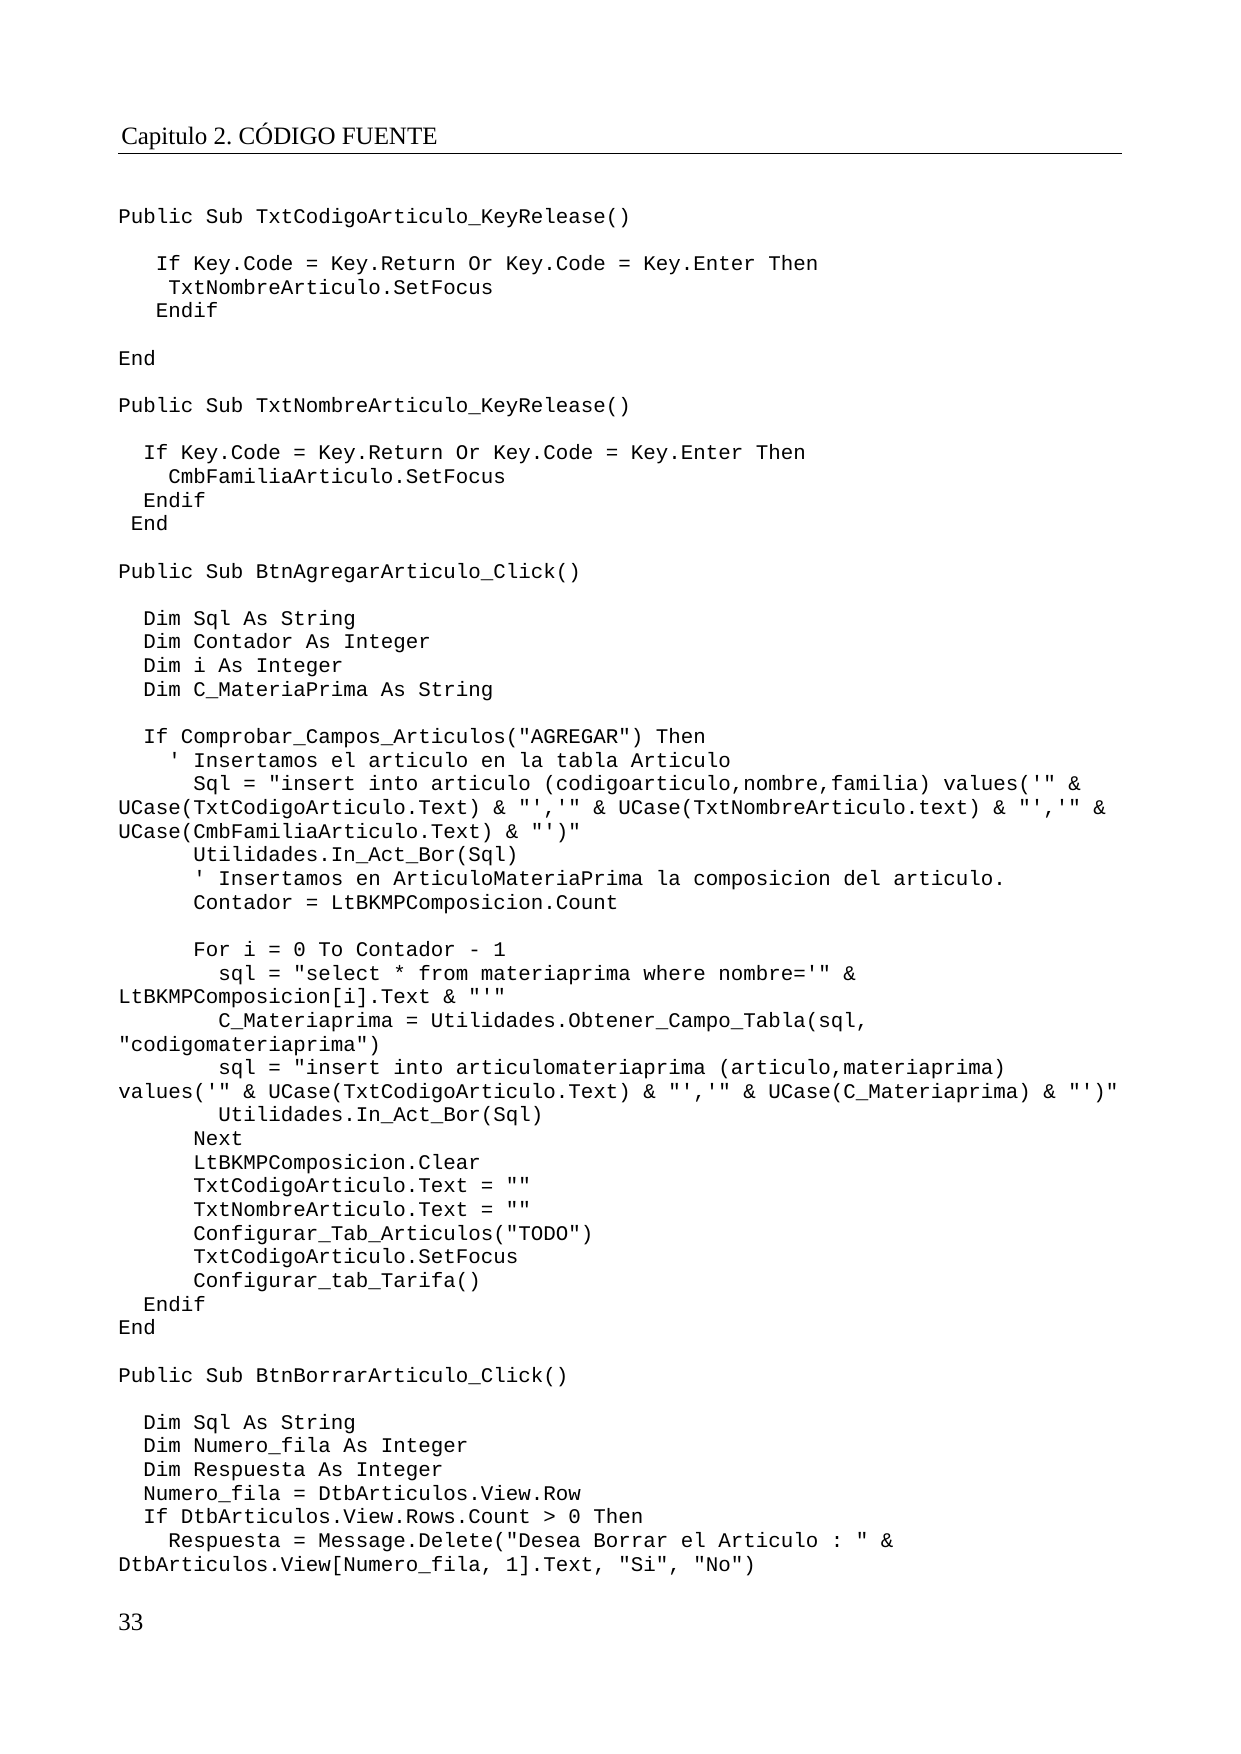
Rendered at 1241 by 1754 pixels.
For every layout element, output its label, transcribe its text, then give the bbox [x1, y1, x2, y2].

text If Key.Code = Key.Return Or Key.Code = Key.Enter Then [118, 253, 1122, 277]
text Configurar_tab_Tarifa() [118, 1270, 1122, 1294]
text Numero_fila = DtbArticulos.View.Row [118, 1483, 1122, 1506]
text Public Sub BtnAgregarArticulo_Click() [118, 561, 1122, 584]
text Respuesta = Message.Delete("Desea Borrar el Articulo : " & DtbArticulos.View[Numero_fila, 1].Text, "Si", "No") [118, 1530, 1122, 1577]
text Endif [118, 1294, 1122, 1317]
text TxtCodigoArticulo.Text = "" [118, 1175, 1122, 1199]
text If DtbArticulos.View.Rows.Count > 0 Then [118, 1506, 1122, 1530]
text Dim C_MateriaPrima As String [118, 679, 1122, 702]
text If Comprobar_Campos_Articulos("AGREGAR") Then [118, 726, 1122, 750]
text Public Sub TxtCodigoArticulo_KeyRelease() [118, 206, 1122, 229]
text Utilidades.In_Act_Bor(Sql) [118, 844, 1122, 868]
text CmbFamiliaArticulo.SetFocus [118, 466, 1122, 490]
text Public Sub TxtNombreArticulo_KeyRelease() [118, 395, 1122, 419]
text TxtCodigoArticulo.SetFocus [118, 1246, 1122, 1270]
text Next [118, 1128, 1122, 1152]
text Sql = "insert into articulo (codigoarticulo,nombre,familia) values('" & UCase(TxtCodigoArticulo.Text) & "','" & UCase(TxtNombreArticulo.text) & "','" & UCase(CmbFamiliaArticulo.Text) & "')" [118, 773, 1122, 844]
text End [118, 513, 1122, 537]
text End [118, 348, 1122, 371]
text Configurar_Tab_Articulos("TODO") [118, 1223, 1122, 1246]
text Dim Numero_fila As Integer [118, 1436, 1122, 1459]
text If Key.Code = Key.Return Or Key.Code = Key.Enter Then [118, 442, 1122, 466]
text Dim Sql As String [118, 608, 1122, 632]
text For i = 0 To Contador - 1 [118, 939, 1122, 963]
text Public Sub BtnBorrarArticulo_Click() [118, 1364, 1122, 1388]
text Dim Contador As Integer [118, 632, 1122, 655]
text TxtNombreArticulo.SetFocus [118, 277, 1122, 301]
text ' Insertamos el articulo en la tabla Articulo [118, 750, 1122, 773]
text sql = "select * from materiaprima where nombre='" & LtBKMPComposicion[i].Text & "'" [118, 963, 1122, 1010]
text Endif [118, 490, 1122, 513]
text C_Materiaprima = Utilidades.Obtener_Campo_Tabla(sql, "codigomateriaprima") [118, 1010, 1122, 1057]
text Dim i As Integer [118, 655, 1122, 679]
text Endif [118, 301, 1122, 324]
text Utilidades.In_Act_Bor(Sql) [118, 1104, 1122, 1128]
text sql = "insert into articulomateriaprima (articulo,materiaprima) values('" & UCase(TxtCodigoArticulo.Text) & "','" & UCase(C_Materiaprima) & "')" [118, 1057, 1122, 1104]
text Dim Respuesta As Integer [118, 1459, 1122, 1483]
text End [118, 1317, 1122, 1341]
text ' Insertamos en ArticuloMateriaPrima la composicion del articulo. [118, 868, 1122, 892]
text Contador = LtBKMPComposicion.Count [118, 892, 1122, 915]
text Dim Sql As String [118, 1412, 1122, 1436]
text TxtNombreArticulo.Text = "" [118, 1199, 1122, 1223]
text LtBKMPComposicion.Clear [118, 1152, 1122, 1175]
